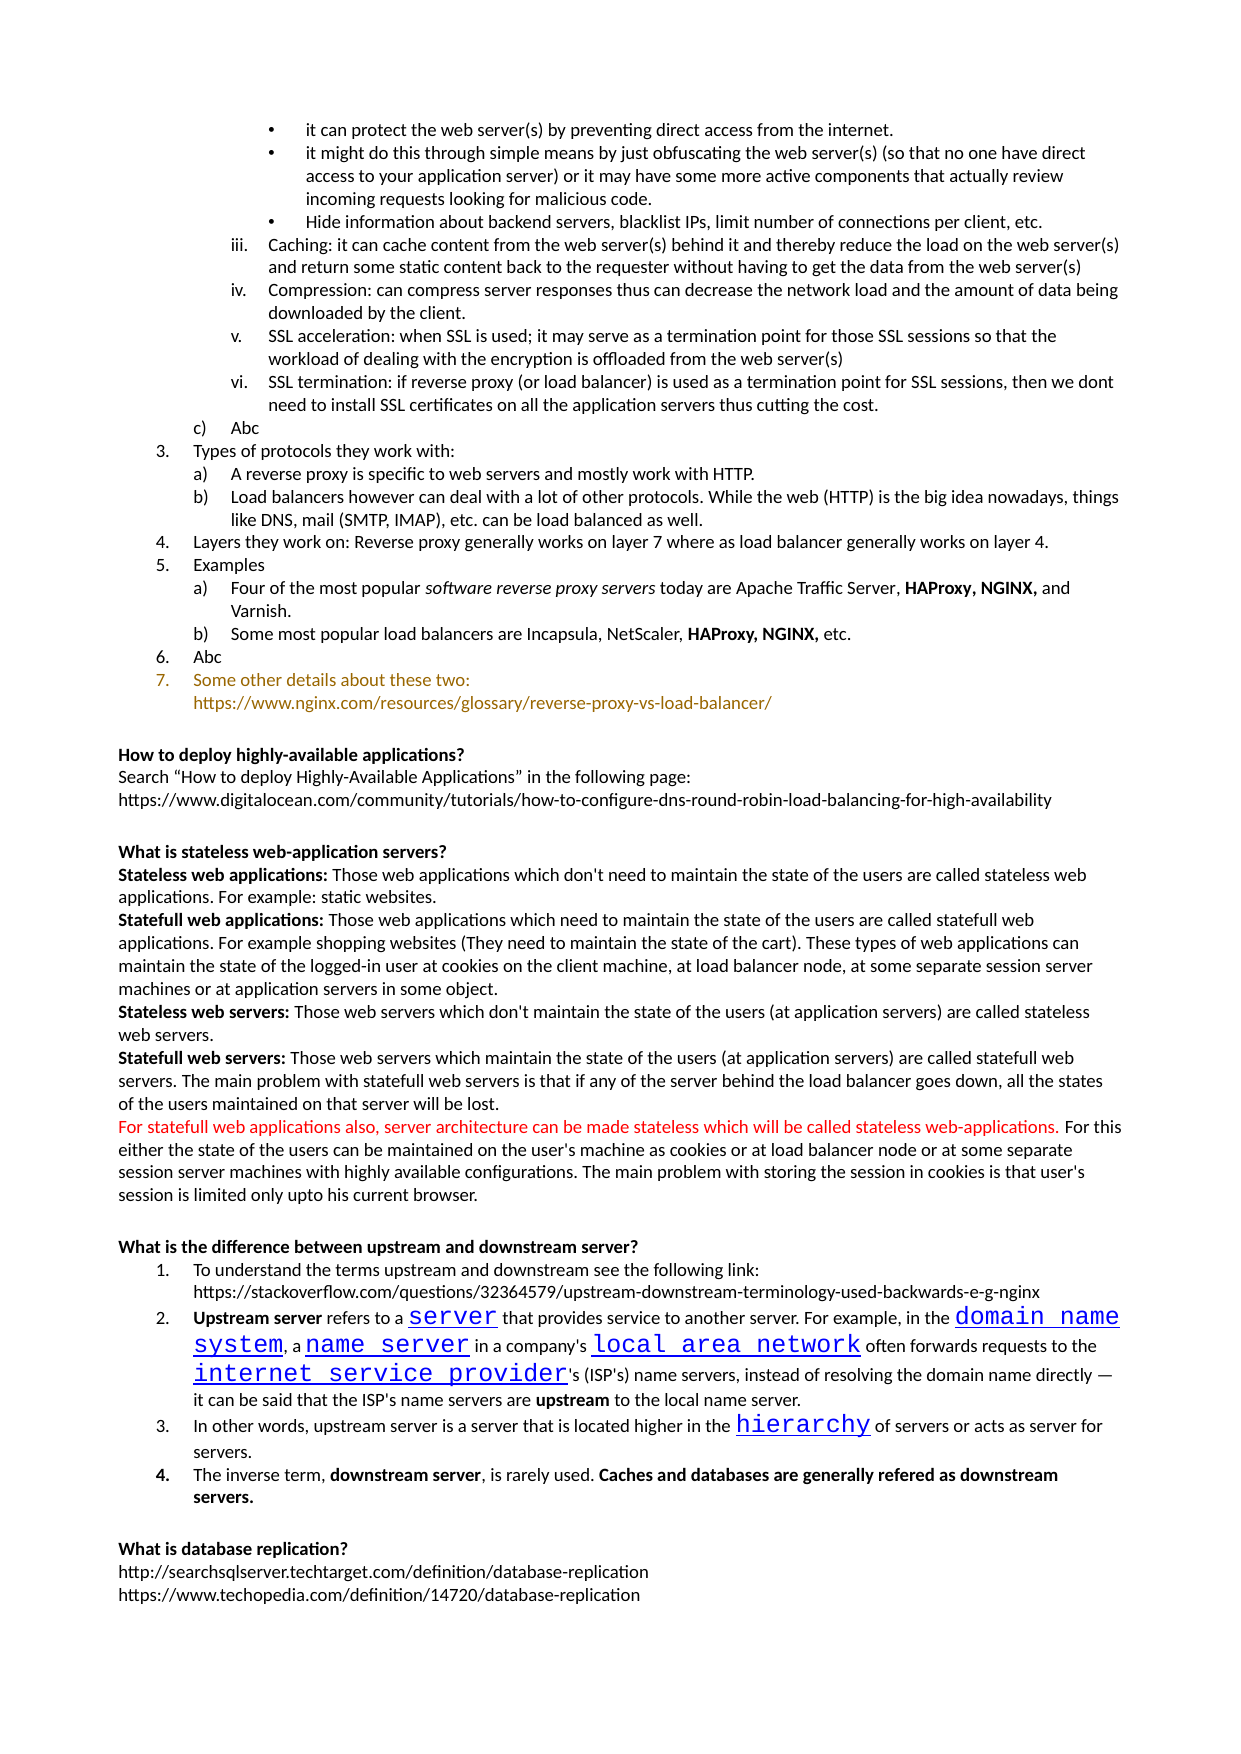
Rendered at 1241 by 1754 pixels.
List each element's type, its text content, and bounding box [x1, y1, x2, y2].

list https://www.nginx.com/resources/glossary/reverse-proxy-vs-load-balancer/ [156, 691, 1122, 714]
list SSL termination: if reverse proxy (or load balancer) is used as a termination point for SSL sessions, then we dont need to install SSL certificates on all the application servers thus cutting the cost. [231, 370, 1122, 416]
list Types of protocols they work with: [156, 439, 1122, 462]
text Statefull web servers: Those web servers which maintain the state of the users (at application servers) are called statefull web servers. The main problem with statefull web servers is that if any of the server behind the load balancer goes down, all the states of the users maintained on that server will be lost. [118, 1046, 1122, 1115]
text Search “How to deploy Highly-Available Applications” in the following page: [118, 766, 1122, 788]
list it might do this through simple means by just obfuscating the web server(s) (so that no one have direct access to your application server) or it may have some more active components that actually review incoming requests looking for malicious code. [268, 141, 1122, 210]
list SSL acceleration: when SSL is used; it may serve as a termination point for those SSL sessions so that the workload of dealing with the encryption is offloaded from the web server(s) [231, 324, 1122, 370]
list Some most popular load balancers are Incapsula, NetScaler, HAProxy, NGINX, etc. [193, 622, 1122, 645]
list Abc [156, 645, 1122, 668]
text Stateless web servers: Those web servers which don't maintain the state of the users (at application servers) are called stateless web servers. [118, 1000, 1122, 1046]
list it can protect the web server(s) by preventing direct access from the internet. [268, 118, 1122, 141]
text https://www.digitalocean.com/community/tutorials/how-to-configure-dns-round-robin-load-balancing-for-high-availability [118, 788, 1122, 811]
text What is stateless web-application servers? [118, 840, 1122, 863]
text How to deploy highly-available applications? [118, 743, 1122, 766]
list Hide information about backend servers, blacklist IPs, limit number of connections per client, etc. [268, 210, 1122, 233]
text For statefull web applications also, server architecture can be made stateless which will be called stateless web-applications. For this either the state of the users can be maintained on the user's machine as cookies or at load balancer node or at some separate session server machines with highly available configurations. The main problem with storing the session in cookies is that user's session is limited only upto his current browser. [118, 1115, 1122, 1206]
list Abc [193, 416, 1122, 439]
list Caching: it can cache content from the web server(s) behind it and thereby reduce the load on the web server(s) and return some static content back to the requester without having to get the data from the web server(s) [231, 233, 1122, 278]
list A reverse proxy is specific to web servers and mostly work with HTTP. [193, 462, 1122, 485]
list Upstream server refers to a server that provides service to another server. For example, in the domain name system, a name server in a company's local area network often forwards requests to the internet service provider's (ISP's) name servers, instead of resolving the domain name directly — it can be said that the ISP's name servers are upstream to the local name server. [156, 1303, 1122, 1411]
text Statefull web applications: Those web applications which need to maintain the state of the users are called statefull web applications. For example shopping websites (They need to maintain the state of the cart). These types of web applications can maintain the state of the logged-in user at cookies on the client machine, at load balancer node, at some separate session server machines or at application servers in some object. [118, 908, 1122, 1000]
list To understand the terms upstream and downstream see the following link: [156, 1258, 1122, 1281]
list Load balancers however can deal with a lot of other protocols. While the web (HTTP) is the big idea nowadays, things like DNS, mail (SMTP, IMAP), etc. can be load balanced as well. [193, 485, 1122, 531]
list Four of the most popular software reverse proxy servers today are Apache Traffic Server, HAProxy, NGINX, and Varnish. [193, 576, 1122, 622]
text What is the difference between upstream and downstream server? [118, 1235, 1122, 1258]
list Layers they work on: Reverse proxy generally works on layer 7 where as load balancer generally works on layer 4. [156, 531, 1122, 553]
list The inverse term, downstream server, is rarely used. Caches and databases are generally refered as downstream servers. [156, 1463, 1122, 1508]
text http://searchsqlserver.techtarget.com/definition/database-replication [118, 1560, 1122, 1583]
list In other words, upstream server is a server that is located higher in the hierarchy of servers or acts as server for servers. [156, 1411, 1122, 1463]
list Compression: can compress server responses thus can decrease the network load and the amount of data being downloaded by the client. [231, 278, 1122, 324]
list https://stackoverflow.com/questions/32364579/upstream-downstream-terminology-used-backwards-e-g-nginx [156, 1281, 1122, 1303]
list Examples [156, 553, 1122, 576]
text What is database replication? [118, 1537, 1122, 1560]
list Some other details about these two: [156, 668, 1122, 691]
text https://www.techopedia.com/definition/14720/database-replication [118, 1583, 1122, 1606]
text Stateless web applications: Those web applications which don't need to maintain the state of the users are called stateless web applications. For example: static websites. [118, 863, 1122, 908]
